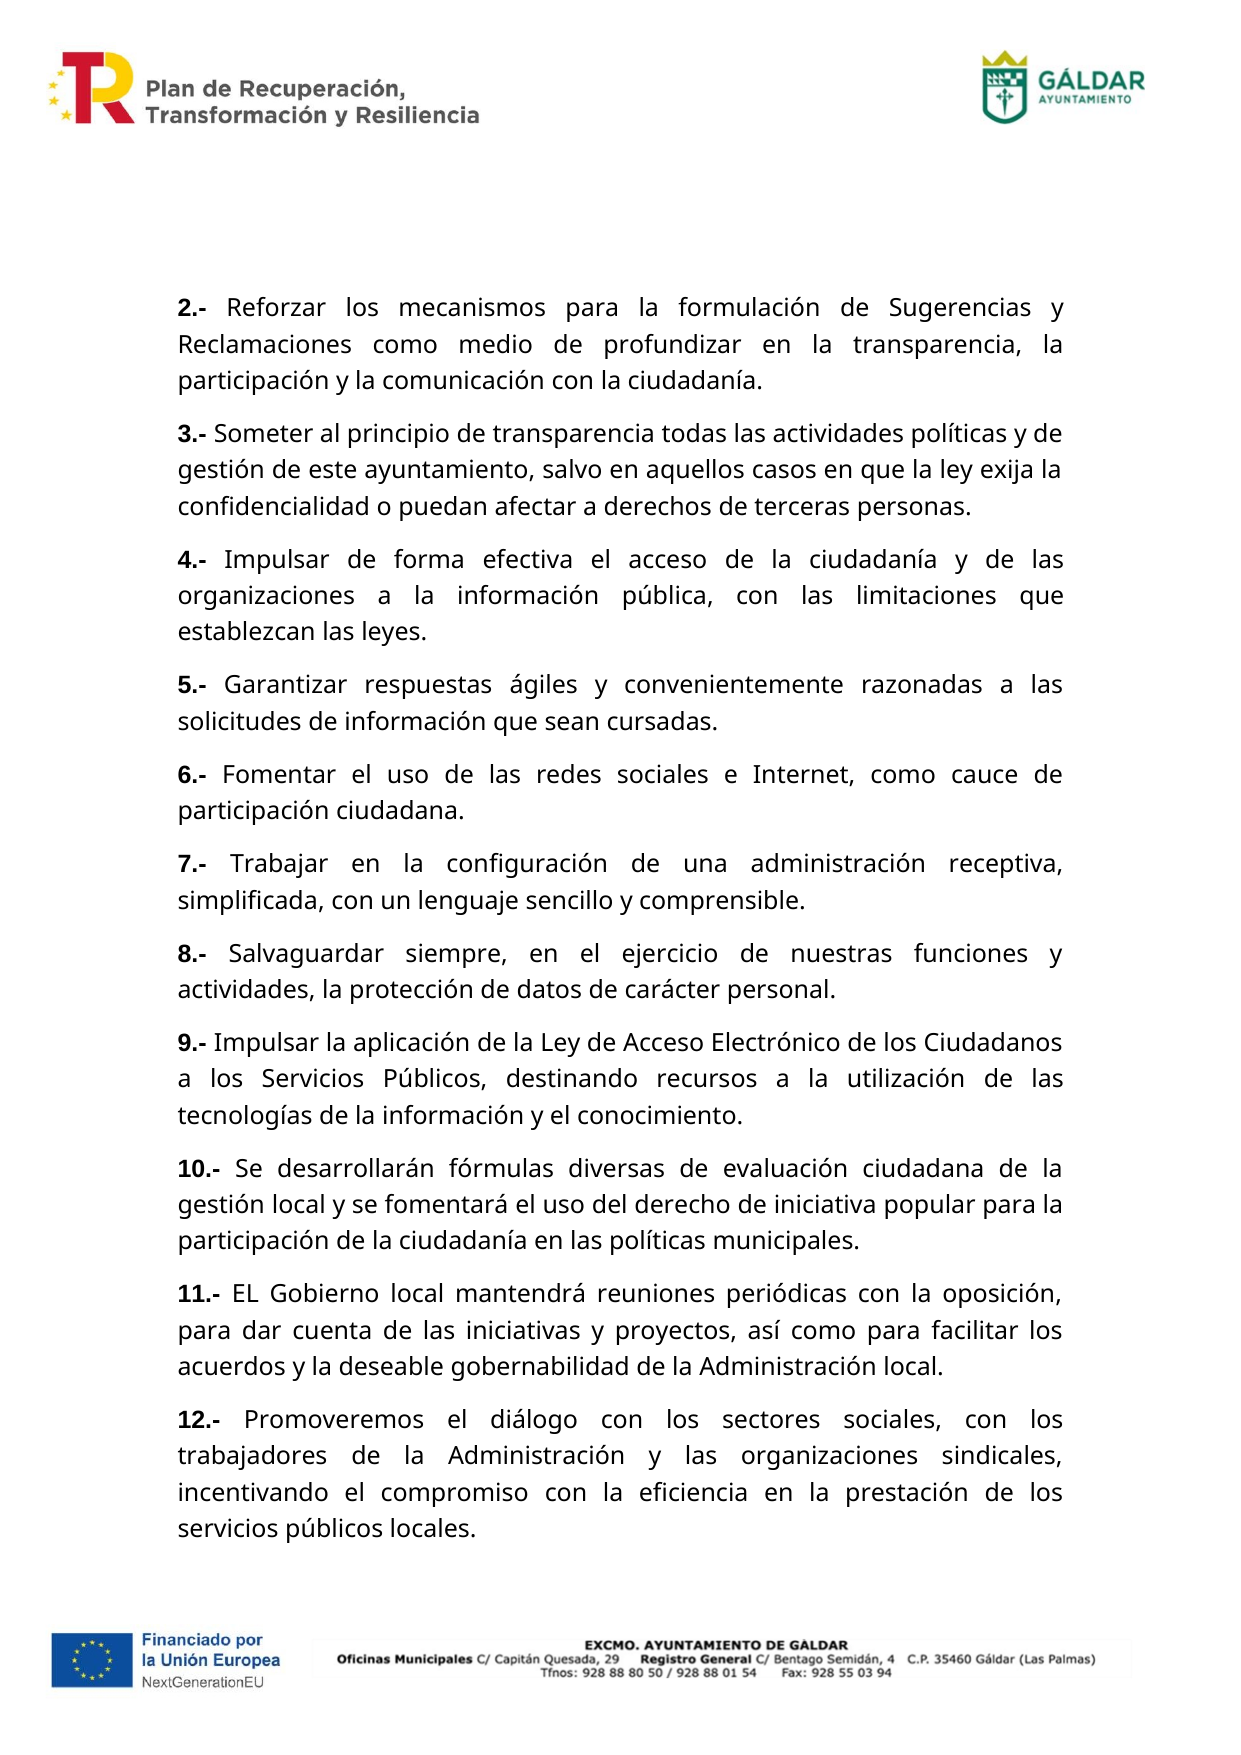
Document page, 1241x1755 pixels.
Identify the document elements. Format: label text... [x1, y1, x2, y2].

text 6.- Fomentar el uso de las redes sociales e Internet, como cauce de participación ciudadana. [177, 756, 1063, 827]
text 3.- Someter al principio de transparencia todas las actividades políticas y de gestión de este ayuntamiento, salvo en aquellos casos en que la ley exija la confidencialidad o puedan afectar a derechos de terceras personas. [177, 416, 1063, 522]
text 11.- EL Gobierno local mantendrá reuniones periódicas con la oposición, para dar cuenta de las iniciativas y proyectos, así como para facilitar los acuerdos y la deseable gobernabilidad de la Administración local. [177, 1276, 1063, 1383]
text 5.- Garantizar respuestas ágiles y convenientemente razonadas a las solicitudes de información que sean cursadas. [177, 667, 1063, 737]
text 8.- Salvaguardar siempre, en el ejercicio de nuestras funciones y actividades, la protección de datos de carácter personal. [177, 935, 1063, 1006]
text 9.- Impulsar la aplicación de la Ley de Acceso Electrónico de los Ciudadanos a los Servicios Públicos, destinando recursos a la utilización de las tecnologías de la información y el conocimiento. [177, 1024, 1064, 1131]
text 12.- Promoveremos el diálogo con los sectores sociales, con los trabajadores de la Administración y las organizaciones sindicales, incentivando el compromiso con la eficiencia en la prestación de los servicios públicos locales. [177, 1402, 1063, 1545]
text 7.- Trabajar en la configuración de una administración receptiva, simplificada, con un lenguaje sencillo y comprensible. [177, 846, 1064, 916]
text 10.- Se desarrollarán fórmulas diversas de evaluación ciudadana de la gestión local y se fomentará el uso del derecho de iniciativa popular para la participación de la ciudadanía en las políticas municipales. [177, 1150, 1064, 1257]
text 4.- Impulsar de forma efectiva el acceso de la ciudadanía y de las organizaciones a la información pública, con las limitaciones que establezcan las leyes. [177, 541, 1064, 648]
text 2.- Reforzar los mecanismos para la formulación de Sugerencias y Reclamaciones como medio de profundizar en la transparencia, la participación y la comunicación con la ciudadanía. [177, 290, 1064, 397]
